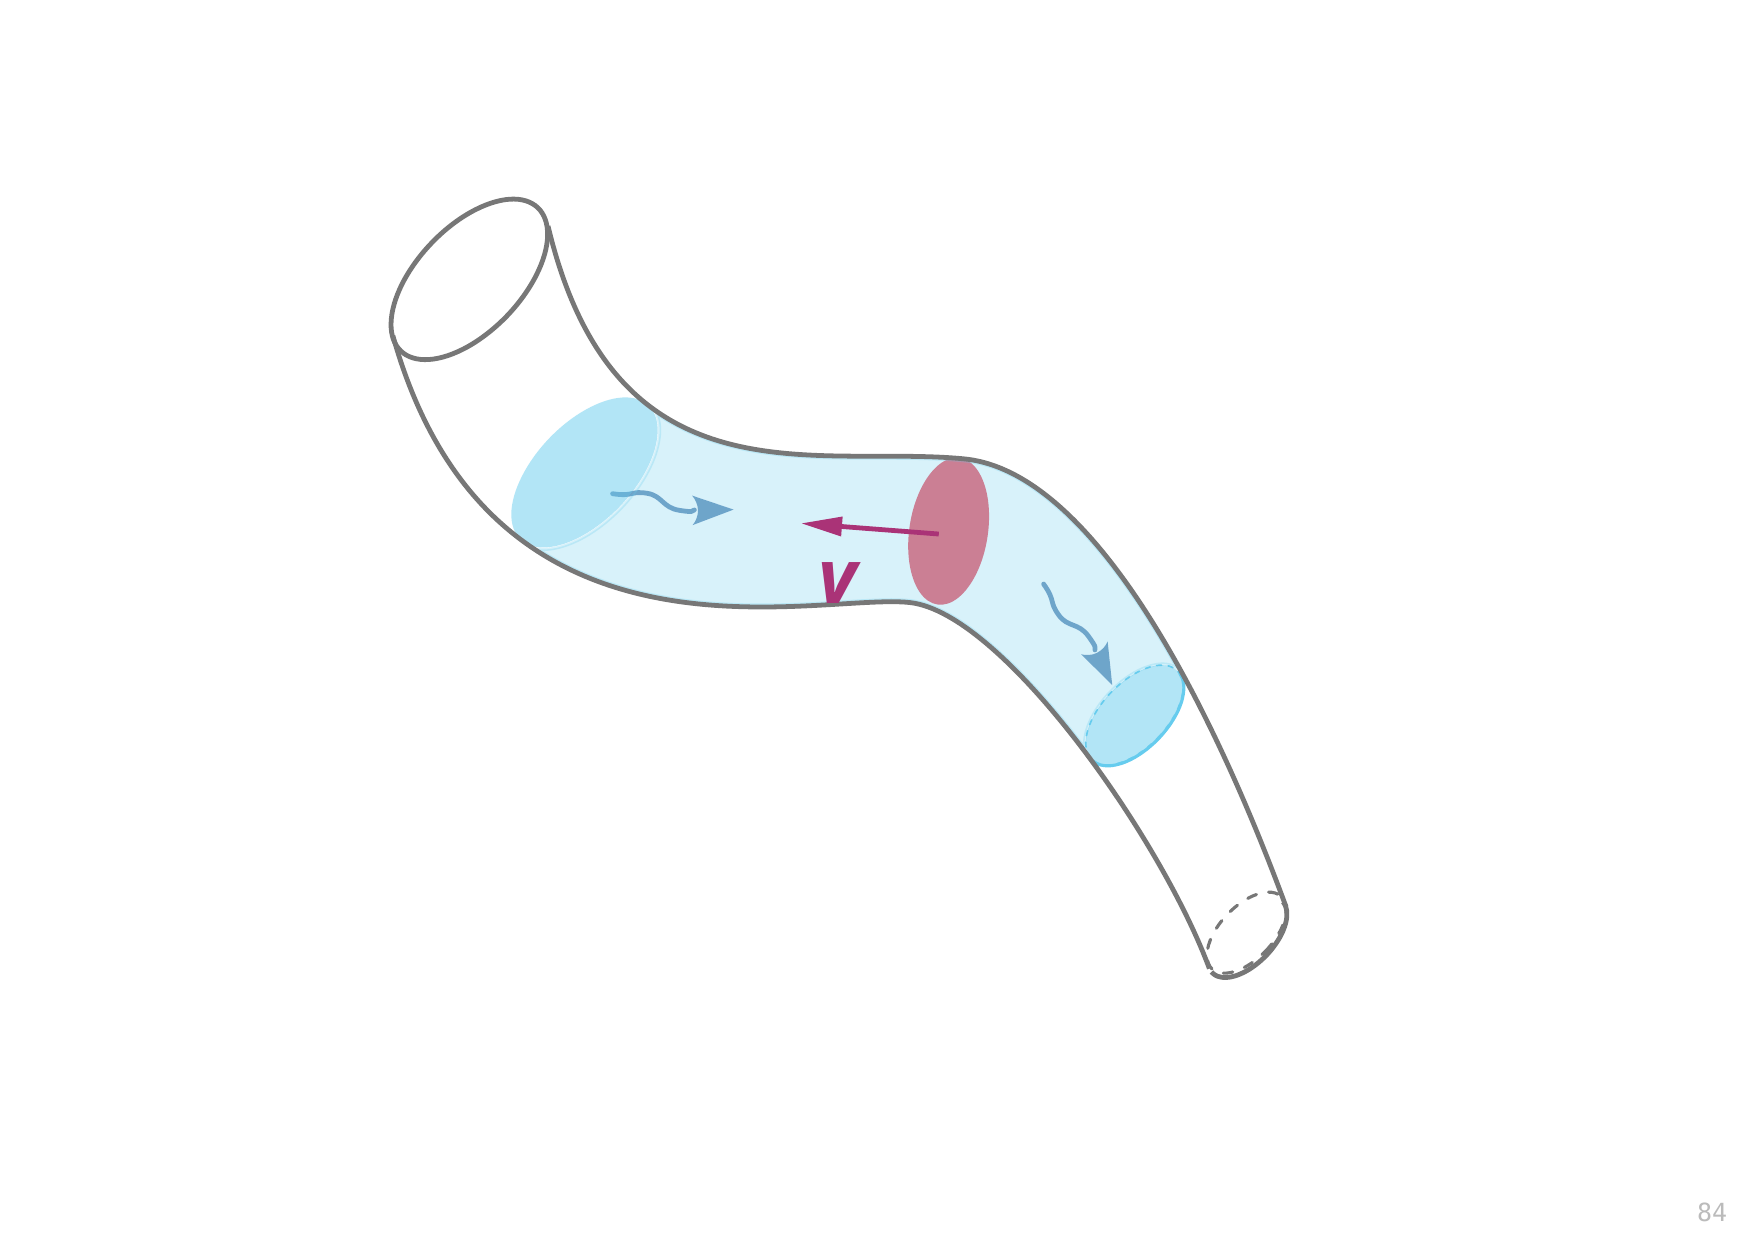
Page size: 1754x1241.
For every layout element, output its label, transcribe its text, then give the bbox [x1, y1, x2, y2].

text_box [511, 397, 1184, 766]
text_box v [803, 525, 875, 607]
text_box v [843, 516, 875, 526]
text_box v [803, 516, 839, 523]
